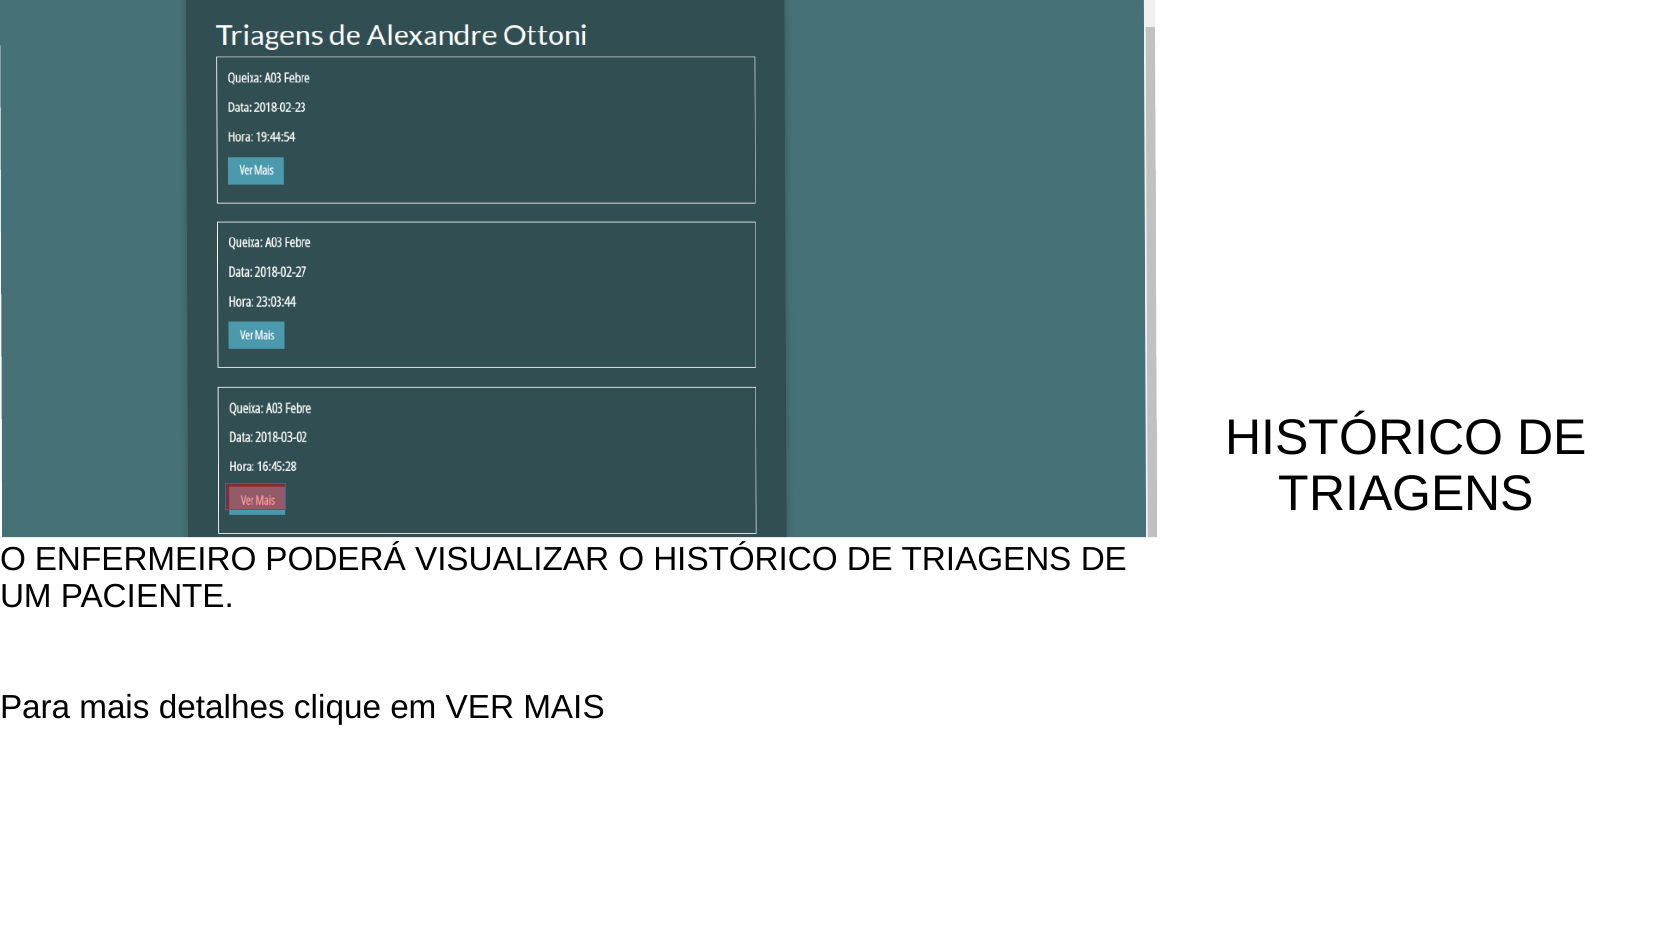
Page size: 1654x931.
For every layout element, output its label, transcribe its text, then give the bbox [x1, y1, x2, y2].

text_box [225, 483, 286, 510]
picture [0, 0, 1158, 538]
text_box O ENFERMEIRO PODERÁ VISUALIZAR O HISTÓRICO DE TRIAGENS DE UM PACIENTE. Para mais detalhes clique em VER MAIS [0, 540, 1156, 931]
subtitle HISTÓRICO DE TRIAGENS [1157, 0, 1654, 931]
